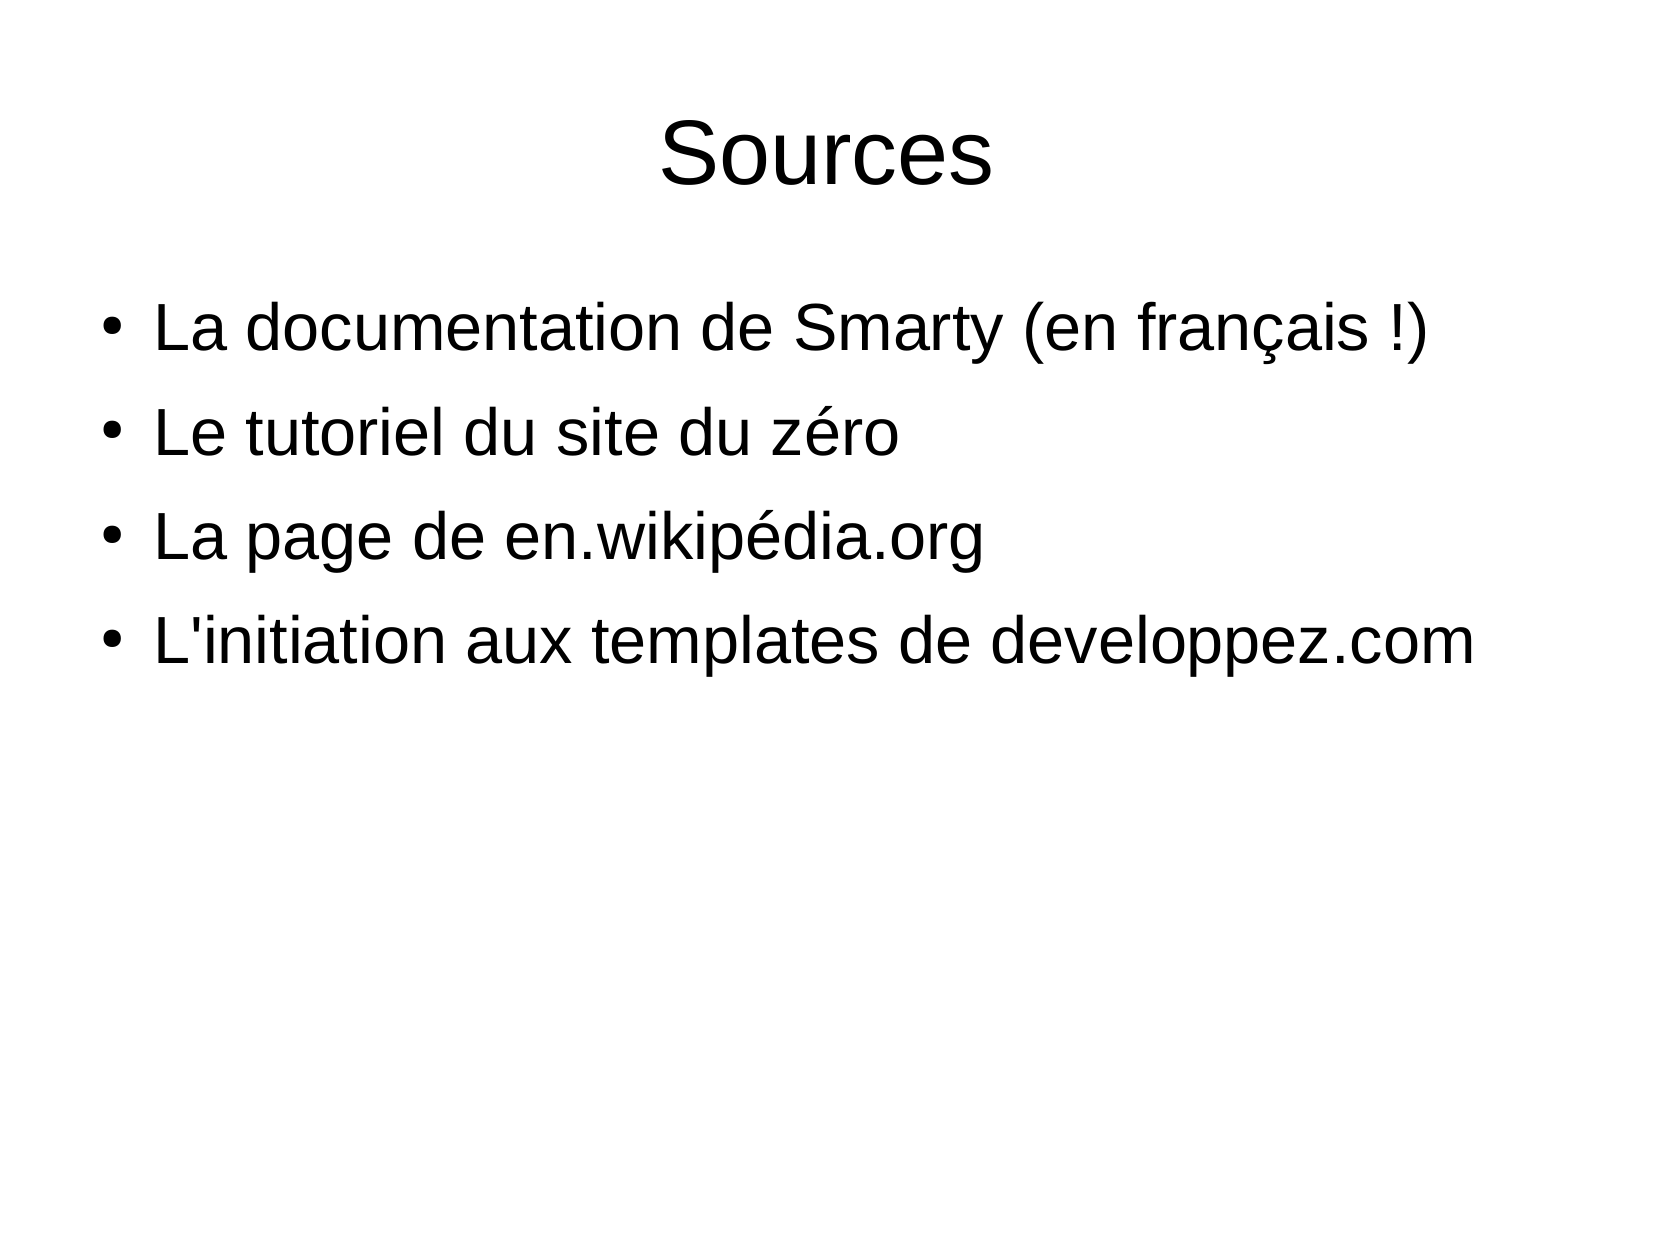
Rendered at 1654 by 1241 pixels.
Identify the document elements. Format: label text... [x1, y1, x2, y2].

list La documentation de Smarty (en français !) Le tutoriel du site du zéro La page de en.wikipédia.org L'initiation aux templates de developpez.com [82, 290, 1506, 1094]
title Sources [82, 56, 1571, 250]
